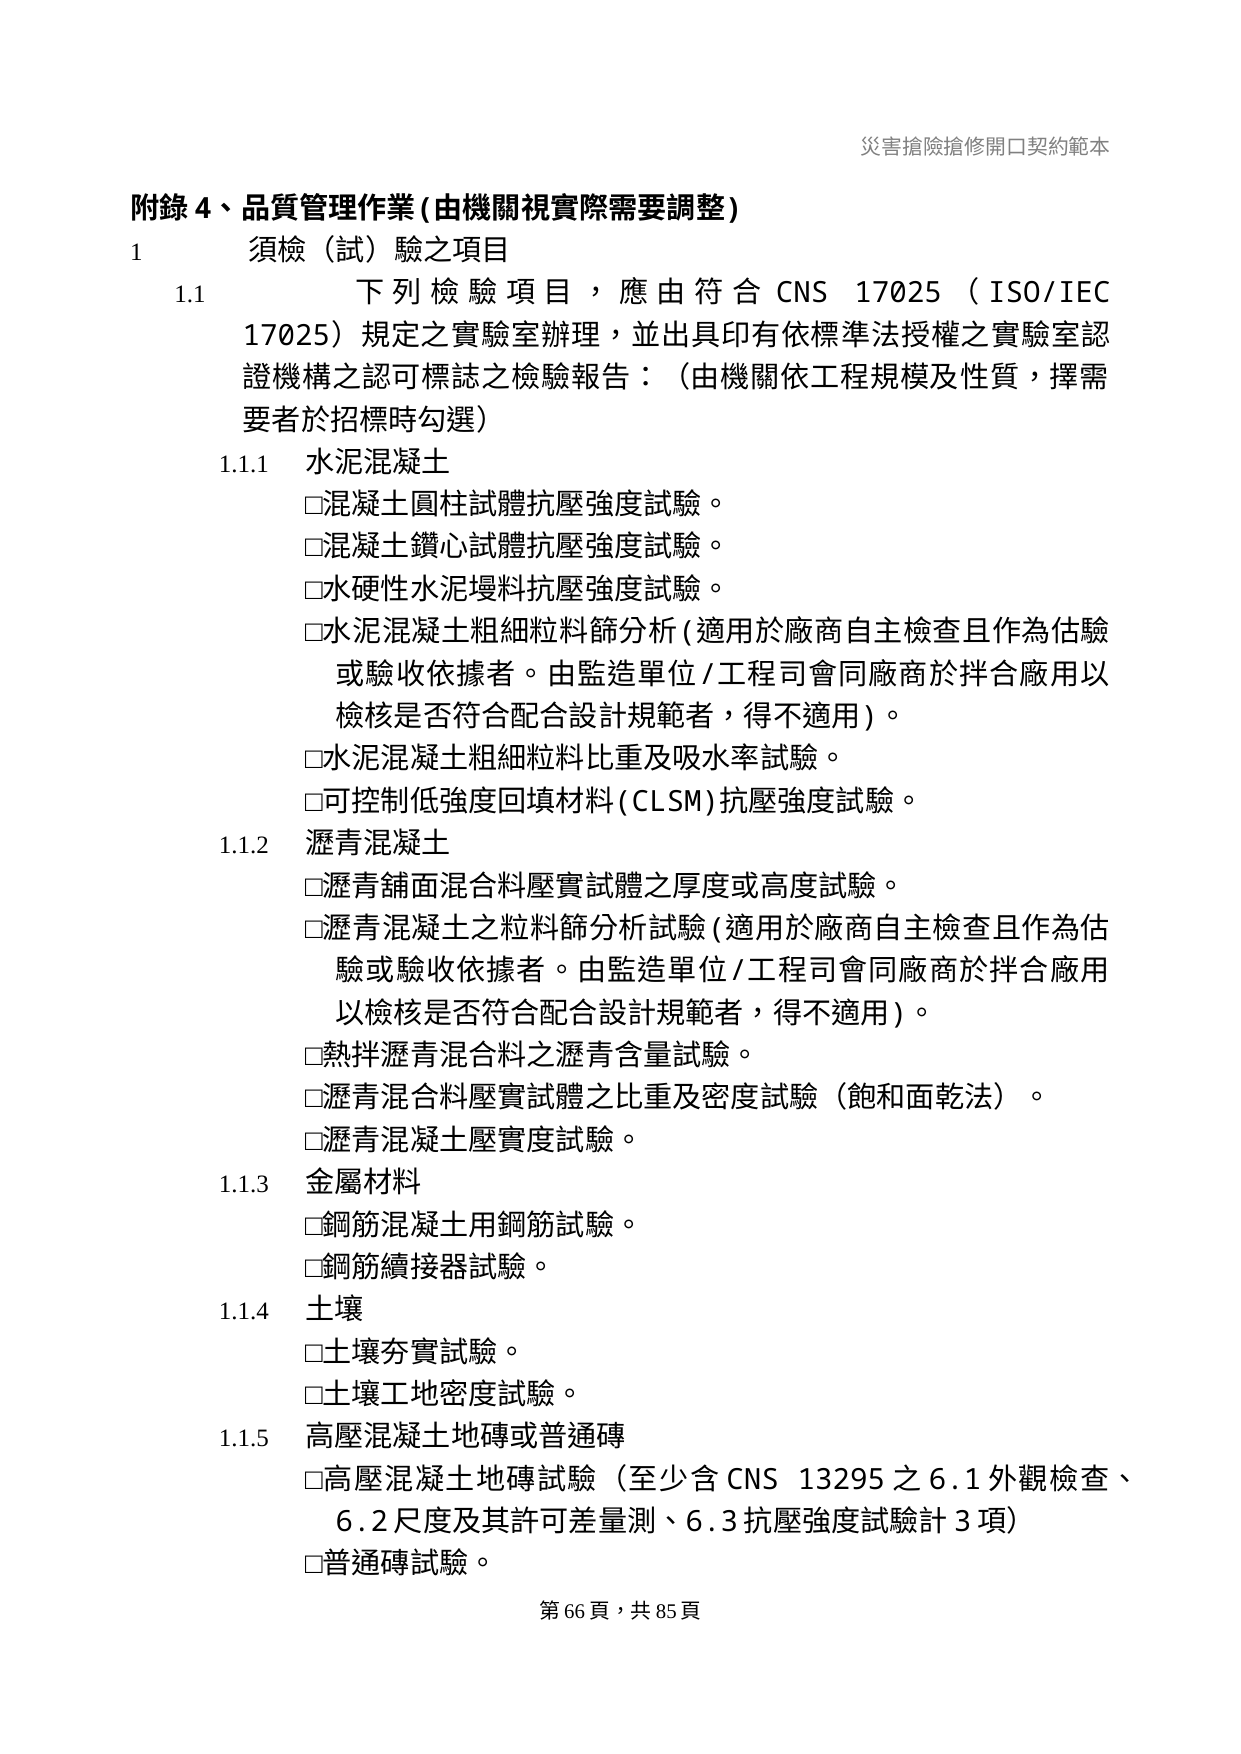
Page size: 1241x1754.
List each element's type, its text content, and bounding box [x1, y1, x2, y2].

list 金屬材料 [218, 1159, 1110, 1201]
text □水泥混凝土粗細粒料比重及吸水率試驗。 [305, 735, 1110, 777]
text □水硬性水泥墁料抗壓強度試驗。 [305, 565, 1110, 608]
text □鋼筋續接器試驗。 [305, 1243, 1110, 1286]
text □混凝土圓柱試體抗壓強度試驗。 [305, 481, 1110, 523]
text □鋼筋混凝土用鋼筋試驗。 [305, 1201, 1110, 1243]
text 附錄4、品質管理作業(由機關視實際需要調整) [130, 184, 1110, 227]
text □可控制低強度回填材料(CLSM)抗壓強度試驗。 [305, 777, 1110, 820]
text □瀝青混凝土之粒料篩分析試驗(適用於廠商自主檢查且作為估驗或驗收依據者。由監造單位/工程司會同廠商於拌合廠用以檢核是否符合配合設計規範者，得不適用)。 [305, 904, 1110, 1032]
text □水泥混凝土粗細粒料篩分析(適用於廠商自主檢查且作為估驗或驗收依據者。由監造單位/工程司會同廠商於拌合廠用以檢核是否符合配合設計規範者，得不適用)。 [305, 608, 1110, 735]
list 下列檢驗項目，應由符合CNS 17025（ISO/IEC 17025）規定之實驗室辦理，並出具印有依標準法授權之實驗室認證機構之認可標誌之檢驗報告：（由機關依工程規模及性質，擇需要者於招標時勾選） [174, 269, 1110, 438]
list 須檢（試）驗之項目 [130, 227, 1110, 269]
text □土壤夯實試驗。 [305, 1328, 1110, 1371]
text □瀝青混凝土壓實度試驗。 [305, 1116, 1110, 1159]
list 高壓混凝土地磚或普通磚 [218, 1413, 1110, 1455]
text □混凝土鑽心試體抗壓強度試驗。 [305, 523, 1110, 565]
text □普通磚試驗。 [305, 1540, 1110, 1582]
text □瀝青混合料壓實試體之比重及密度試驗（飽和面乾法）。 [305, 1074, 1110, 1116]
list 水泥混凝土 [218, 438, 1110, 481]
list 土壤 [218, 1286, 1110, 1328]
list 瀝青混凝土 [218, 820, 1110, 862]
text □熱拌瀝青混合料之瀝青含量試驗。 [305, 1032, 1110, 1074]
text □土壤工地密度試驗。 [305, 1371, 1110, 1413]
text □瀝青舖面混合料壓實試體之厚度或高度試驗。 [305, 862, 1110, 904]
text □高壓混凝土地磚試驗（至少含CNS 13295之6.1外觀檢查、6.2尺度及其許可差量測、6.3抗壓強度試驗計3項） [305, 1455, 1110, 1540]
